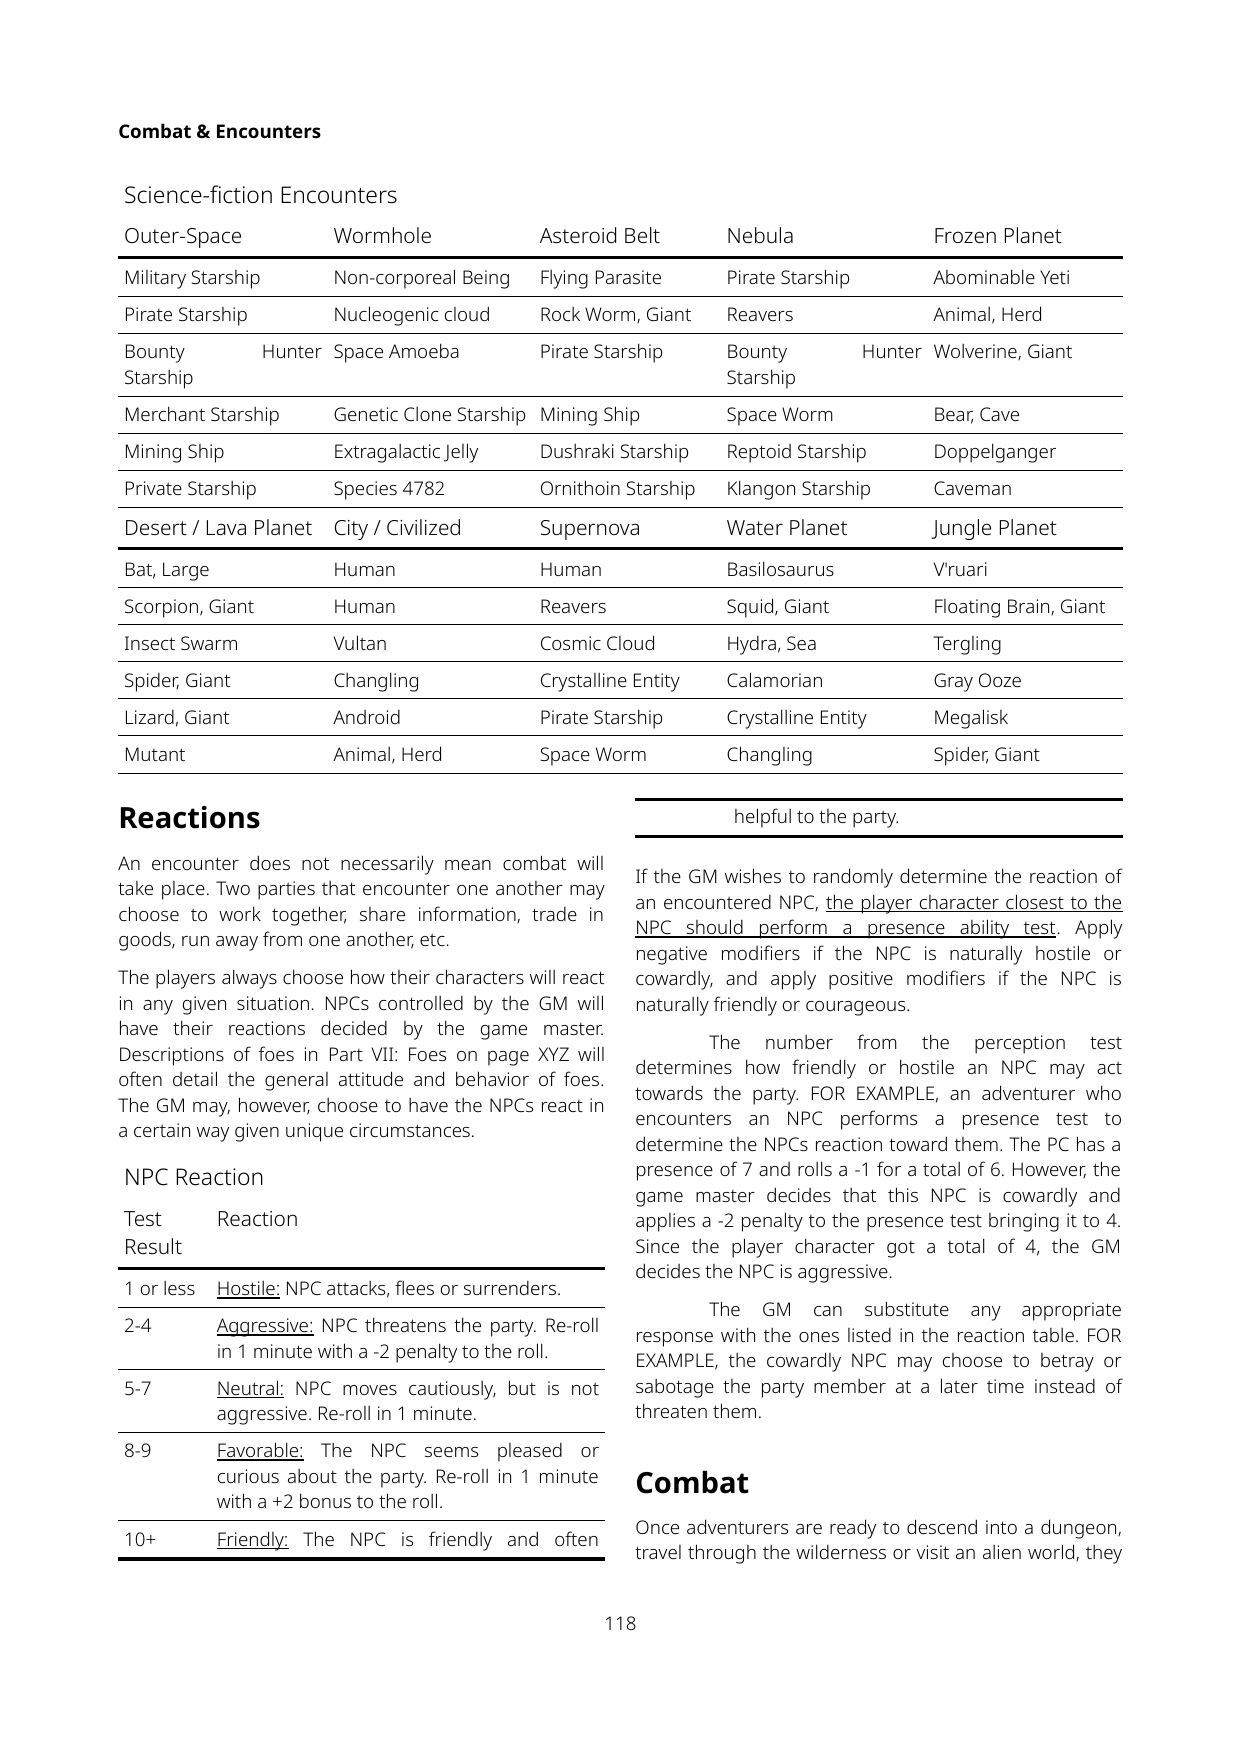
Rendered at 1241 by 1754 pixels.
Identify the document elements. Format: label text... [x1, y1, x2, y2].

table_cell Basilosaurus [721, 550, 927, 587]
table_cell Mining Ship [118, 434, 327, 470]
text The GM can substitute any appropriate response with the ones listed in the reaction table. FOR EXAMPLE, the cowardly NPC may choose to betray or sabotage the party member at a later time instead of threaten them. [635, 1297, 1122, 1424]
table_cell Bat, Large [118, 550, 327, 587]
subtitle Reactions [118, 798, 605, 837]
text An encounter does not necessarily mean combat will take place. Two parties that encounter one another may choose to work together, share information, trade in goods, run away from one another, etc. [118, 850, 605, 952]
table_cell V'ruari [928, 550, 1123, 587]
table_cell Mining Ship [534, 397, 721, 433]
table_cell Genetic Clone Starship [328, 397, 534, 433]
table_cell Private Starship [118, 471, 327, 507]
table_cell Asteroid Belt [534, 216, 721, 256]
table_cell Space Worm [534, 736, 721, 772]
table_cell Pirate Starship [721, 259, 927, 296]
table_cell Water Planet [721, 508, 927, 547]
table_cell Caveman [928, 471, 1123, 507]
table_cell Spider, Giant [118, 662, 327, 698]
table_cell Changling [328, 662, 534, 698]
table_cell Squid, Giant [721, 588, 927, 624]
text The players always choose how their characters will react in any given situation. NPCs controlled by the GM will have their reactions decided by the game master. Descriptions of foes in Part VII: Foes on page XYZ will often detail the general attitude and behavior of foes. The GM may, however, choose to have the NPCs react in a certain way given unique circumstances. [118, 964, 605, 1143]
table_cell Flying Parasite [534, 259, 721, 296]
table_cell Spider, Giant [928, 736, 1123, 772]
table_cell Reaction [211, 1198, 605, 1267]
table_cell Nebula [721, 216, 927, 256]
table_cell Lizard, Giant [118, 699, 327, 735]
table_cell City / Civilized [328, 508, 534, 547]
table_cell Mutant [118, 736, 327, 772]
table_cell 1 or less [118, 1270, 211, 1307]
table_cell Friendly: The NPC is friendly and often [211, 1521, 605, 1557]
table_cell Outer-Space [118, 216, 327, 256]
text The number from the perception test determines how friendly or hostile an NPC may act towards the party. FOR EXAMPLE, an adventurer who encounters an NPC performs a presence test to determine the NPCs reaction toward them. The PC has a presence of 7 and rolls a -1 for a total of 6. However, the game master decides that this NPC is cowardly and applies a -2 penalty to the presence test bringing it to 4. Since the player character got a total of 4, the GM decides the NPC is aggressive. [635, 1029, 1122, 1284]
table_cell Megalisk [928, 699, 1123, 735]
table_cell Scorpion, Giant [118, 588, 327, 624]
subtitle Combat [635, 1462, 1122, 1502]
table_cell Test Result [118, 1198, 211, 1267]
table_cell Cosmic Cloud [534, 625, 721, 661]
table_cell Bounty Hunter Starship [721, 334, 927, 396]
table_cell Gray Ooze [928, 662, 1123, 698]
table_cell 8-9 [118, 1433, 211, 1520]
table_cell Klangon Starship [721, 471, 927, 507]
table_cell Hostile: NPC attacks, flees or surrenders. [211, 1270, 605, 1307]
table_cell Doppelganger [928, 434, 1123, 470]
table_cell Pirate Starship [118, 297, 327, 333]
table_cell Supernova [534, 508, 721, 547]
table_cell Frozen Planet [928, 216, 1123, 256]
table_cell Military Starship [118, 259, 327, 296]
table_cell Abominable Yeti [928, 259, 1123, 296]
table_cell Aggressive: NPC threatens the party. Re-roll in 1 minute with a -2 penalty to the roll. [211, 1308, 605, 1369]
table_cell Human [328, 550, 534, 587]
table_cell Insect Swarm [118, 625, 327, 661]
table_cell Desert / Lava Planet [118, 508, 327, 547]
table_cell Animal, Herd [328, 736, 534, 772]
table_cell Vultan [328, 625, 534, 661]
table_cell Reptoid Starship [721, 434, 927, 470]
table_cell Wormhole [328, 216, 534, 256]
table_cell Pirate Starship [534, 699, 721, 735]
table_cell Human [534, 550, 721, 587]
table_cell Hydra, Sea [721, 625, 927, 661]
text If the GM wishes to randomly determine the reaction of an encountered NPC, the player character closest to the NPC should perform a presence ability test. Apply negative modifiers if the NPC is naturally hostile or cowardly, and apply positive modifiers if the NPC is naturally friendly or courageous. [635, 838, 1122, 1017]
table_cell Space Amoeba [328, 334, 534, 396]
table_cell Tergling [928, 625, 1123, 661]
text Once adventurers are ready to descend into a dungeon, travel through the wilderness or visit an alien world, they [635, 1514, 1122, 1565]
table_cell Floating Brain, Giant [928, 588, 1123, 624]
table_cell Bear, Cave [928, 397, 1123, 433]
table_cell Animal, Herd [928, 297, 1123, 333]
table_cell Crystalline Entity [721, 699, 927, 735]
table_cell Extragalactic Jelly [328, 434, 534, 470]
table_cell 10+ [118, 1521, 211, 1557]
table_cell 2-4 [118, 1308, 211, 1369]
table_cell Jungle Planet [928, 508, 1123, 547]
table_cell Pirate Starship [534, 334, 721, 396]
table_cell Bounty Hunter Starship [118, 334, 327, 396]
table_cell Android [328, 699, 534, 735]
table_header Science-fiction Encounters [118, 173, 1123, 216]
table_cell Crystalline Entity [534, 662, 721, 698]
table_cell Neutral: NPC moves cautiously, but is not aggressive. Re-roll in 1 minute. [211, 1370, 605, 1432]
table_cell helpful to the party. [728, 801, 1122, 835]
table_cell Dushraki Starship [534, 434, 721, 470]
table_cell Ornithoin Starship [534, 471, 721, 507]
table_cell Reavers [721, 297, 927, 333]
table_cell Changling [721, 736, 927, 772]
table_cell 5-7 [118, 1370, 211, 1432]
table_cell Species 4782 [328, 471, 534, 507]
table_cell Reavers [534, 588, 721, 624]
table_cell Favorable: The NPC seems pleased or curious about the party. Re-roll in 1 minute with a +2 bonus to the roll. [211, 1433, 605, 1520]
table_header NPC Reaction [118, 1156, 605, 1198]
table_cell Space Worm [721, 397, 927, 433]
table_cell Merchant Starship [118, 397, 327, 433]
table_cell Wolverine, Giant [928, 334, 1123, 396]
table_cell Non-corporeal Being [328, 259, 534, 296]
table_cell Rock Worm, Giant [534, 297, 721, 333]
table_cell Human [328, 588, 534, 624]
table_cell Calamorian [721, 662, 927, 698]
table_cell [635, 801, 728, 835]
table_cell Nucleogenic cloud [328, 297, 534, 333]
